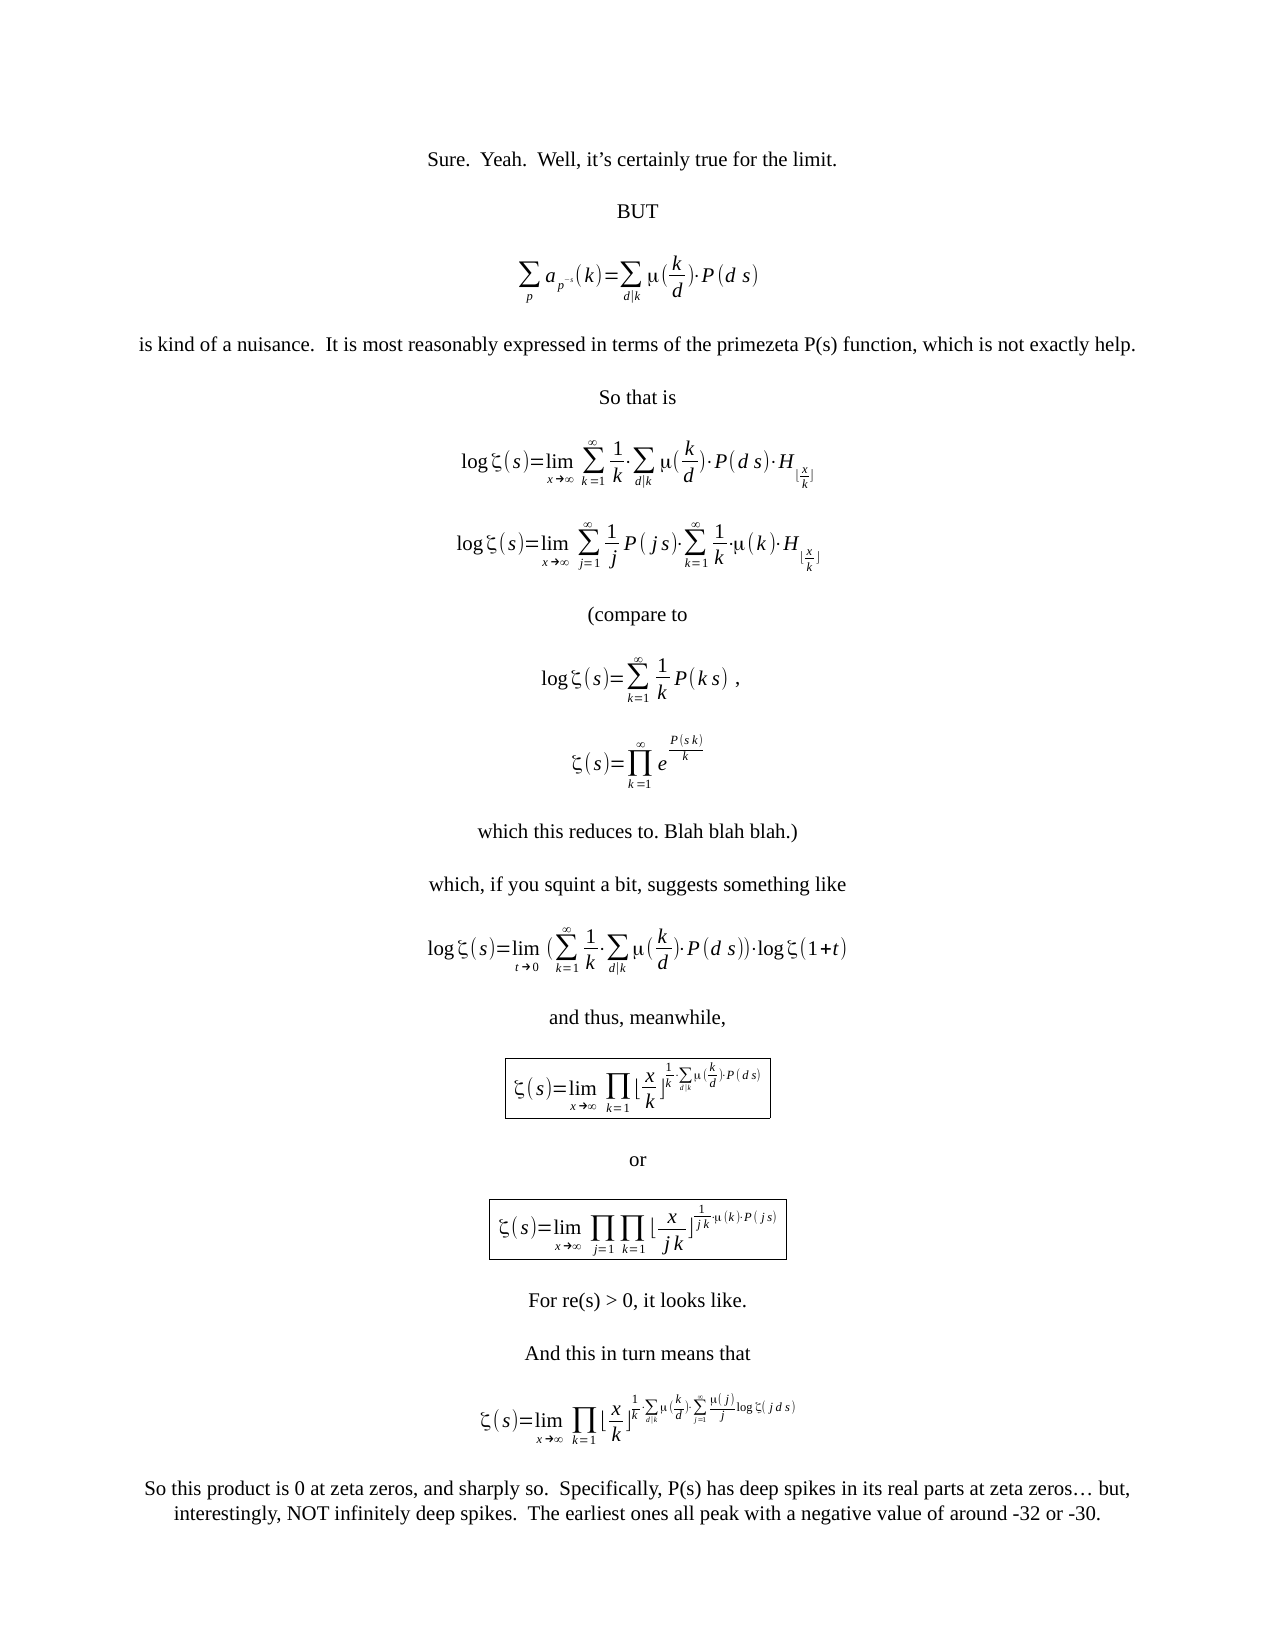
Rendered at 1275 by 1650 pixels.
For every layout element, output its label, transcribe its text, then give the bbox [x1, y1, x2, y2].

text (compare to [118, 601, 1157, 626]
text Sure. Yeah. Well, it’s certainly true for the limit. [118, 147, 1157, 171]
text which this reduces to. Blah blah blah.) [118, 819, 1157, 843]
text BUT [118, 199, 1157, 223]
text For re(s) > 0, it looks like. [118, 1288, 1157, 1312]
text is kind of a nuisance. It is most reasonably expressed in terms of the primezeta P(s) function, which is not exactly help. [118, 332, 1157, 356]
text And this in turn means that [118, 1341, 1157, 1364]
text or [118, 1147, 1157, 1171]
text which, if you squint a bit, suggests something like [118, 872, 1157, 896]
text So this product is 0 at zeta zeros, and sharply so. Specifically, P(s) has deep spikes in its real parts at zeta zeros… but, interestingly, NOT infinitely deep spikes. The earliest ones all peak with a negative value of around -32 or -30. [118, 1476, 1157, 1524]
text So that is [118, 384, 1157, 409]
text and thus, meanwhile, [118, 1005, 1157, 1029]
text , [118, 654, 1157, 706]
